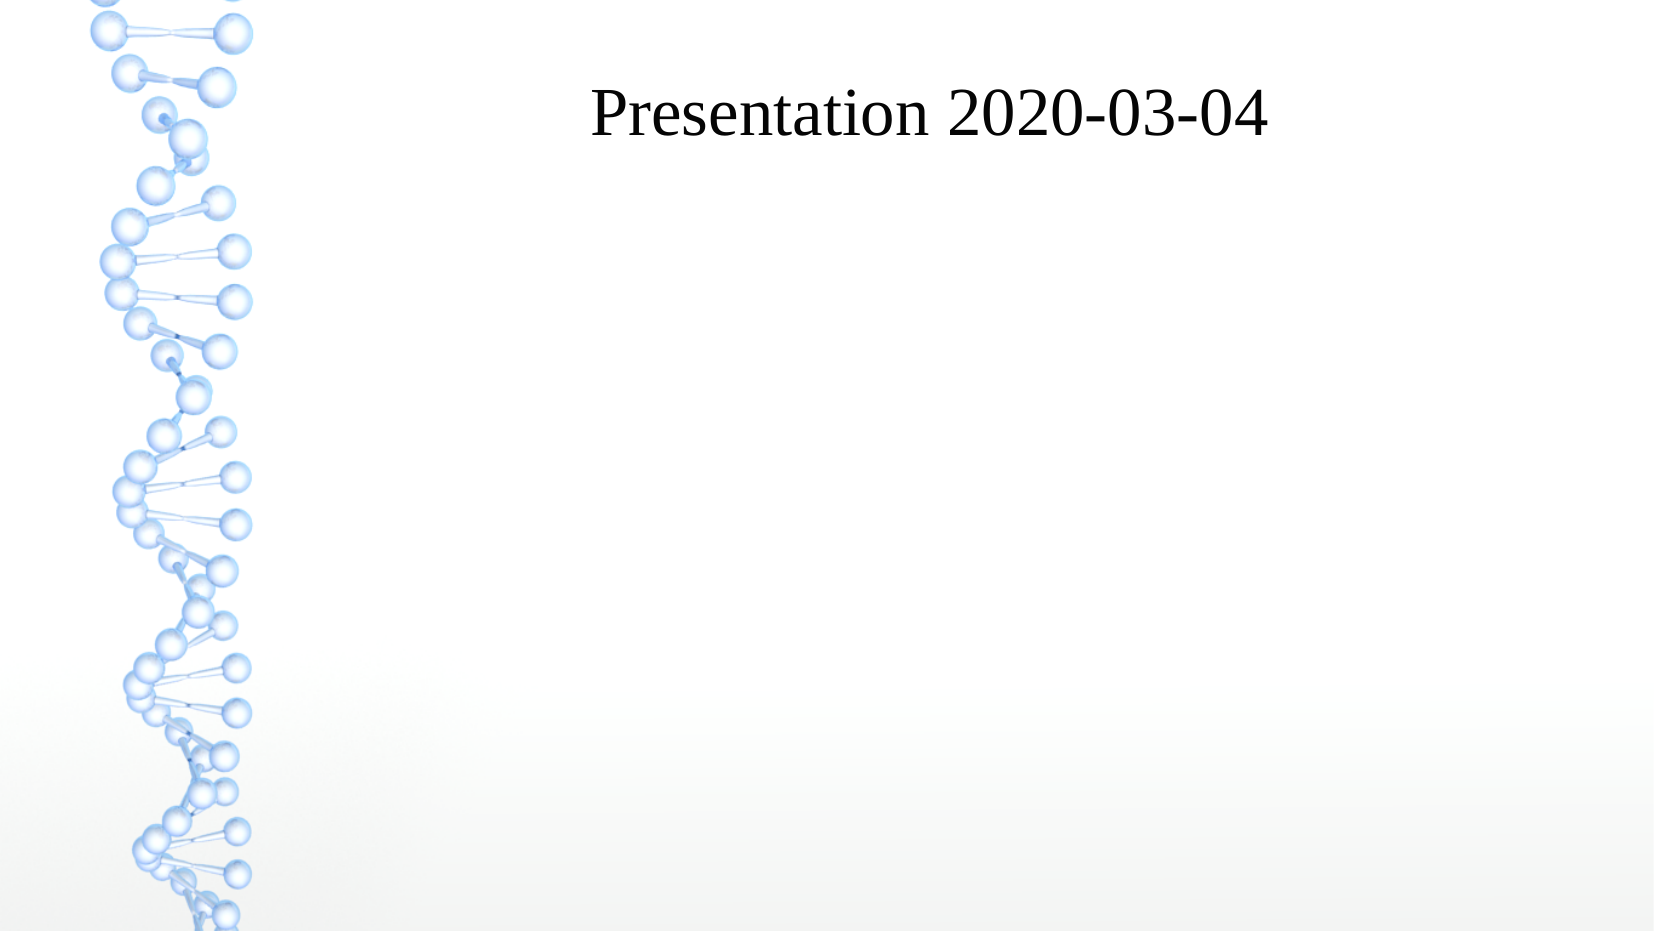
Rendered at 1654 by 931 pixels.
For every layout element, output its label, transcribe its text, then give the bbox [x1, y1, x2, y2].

title Presentation 2020-03-04 [265, 35, 1595, 189]
picture [0, 0, 1654, 931]
